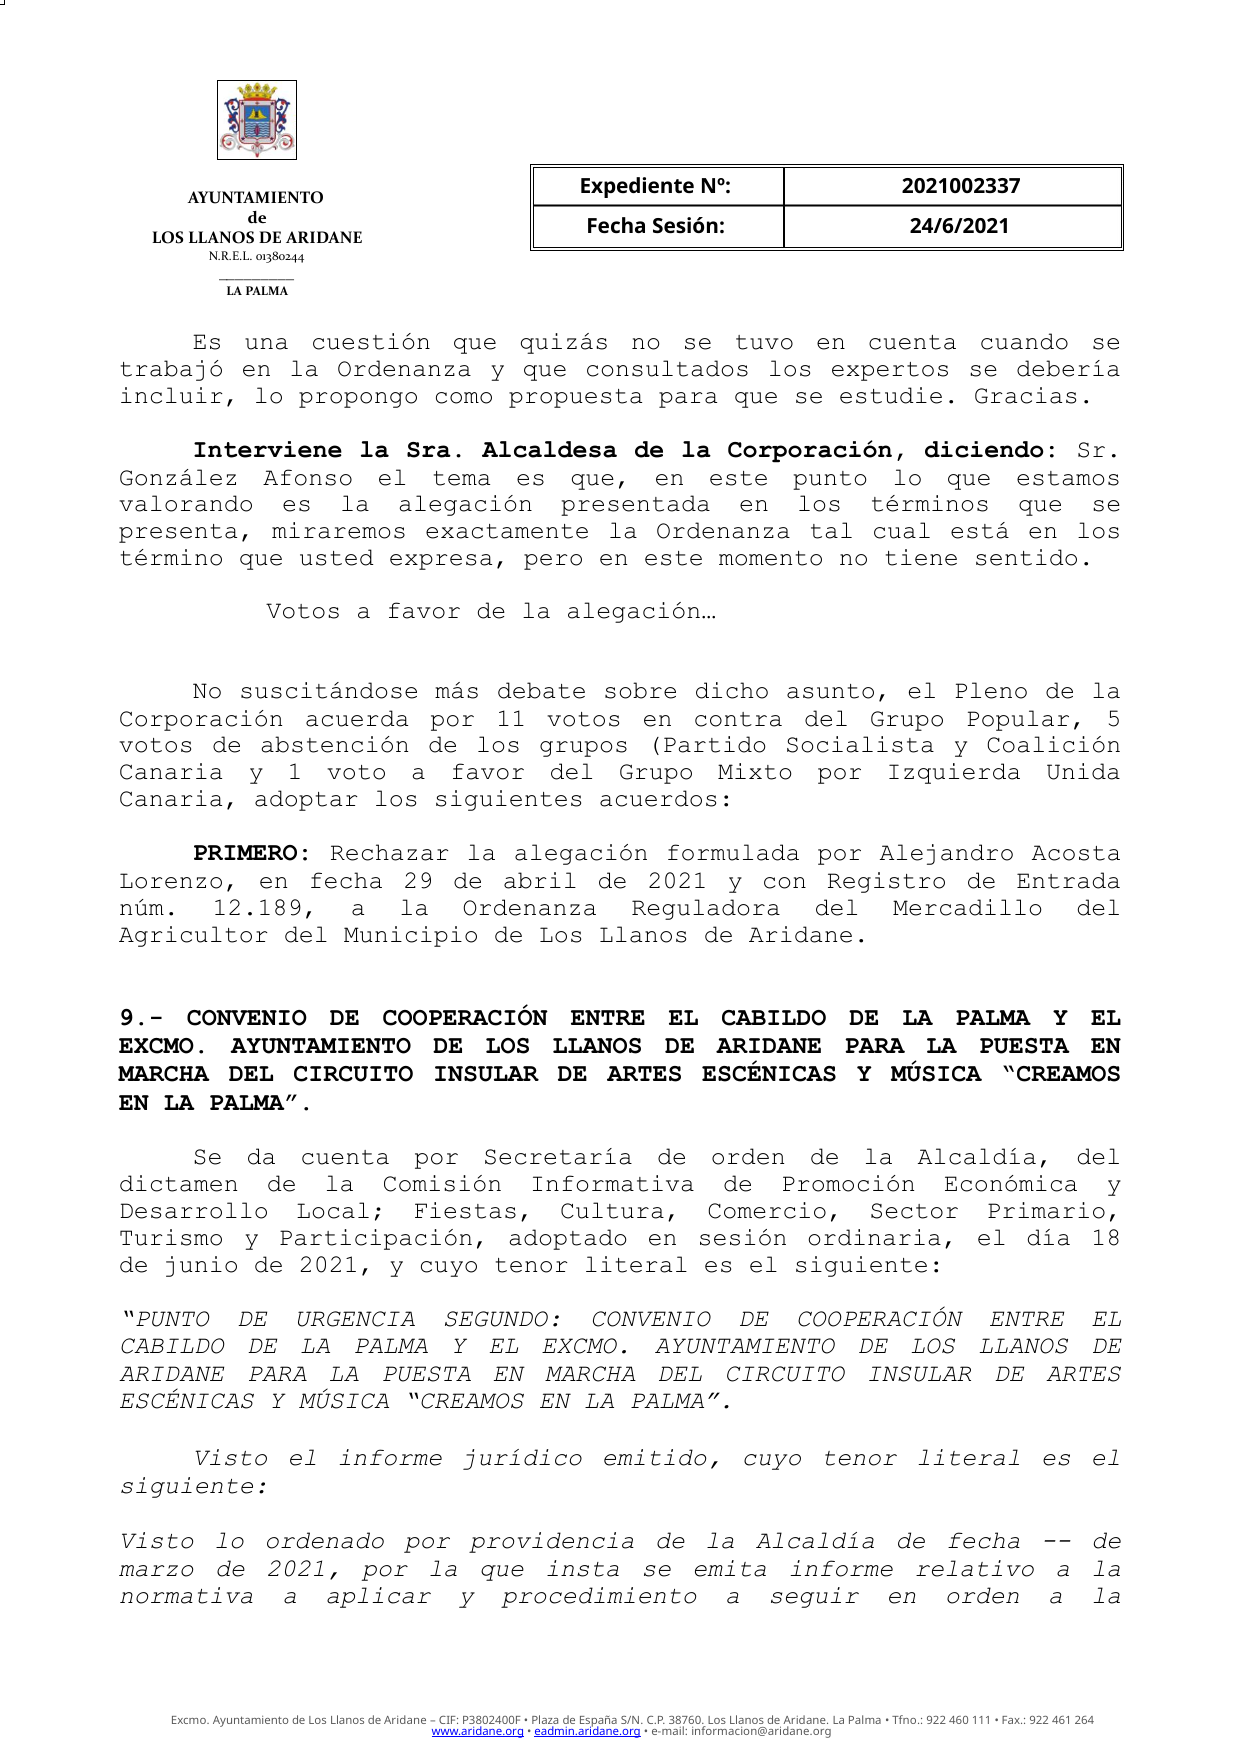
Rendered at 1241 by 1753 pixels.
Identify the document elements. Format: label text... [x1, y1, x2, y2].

text de [247, 210, 387, 227]
text Es una cuestión que quizás no se tuvo en cuenta cuando se [192, 327, 1146, 355]
text normativa a aplicar y procedimiento a seguir en orden a la [119, 1582, 1146, 1609]
text Agricultor del Municipio de Los Llanos de Aridane. [119, 921, 1146, 948]
text González Afonso el tema es que, en este punto lo que estamos [119, 463, 1146, 491]
text presenta, miraremos exactamente la Ordenanza tal cual está en los [119, 517, 1146, 544]
text Fecha Sesión: [586, 214, 761, 239]
text 24/6/2021 [909, 214, 1059, 239]
text Se da cuenta por Secretaría de orden de la Alcaldía, del [192, 1142, 1146, 1170]
text AYUNTAMIENTO [188, 190, 387, 207]
text ________ [226, 266, 317, 282]
text de junio de 2021, y cuyo tenor literal es el siguiente: [119, 1251, 1146, 1277]
text No suscitándose más debate sobre dicho asunto, el Pleno de la [192, 676, 1146, 705]
text LOS LLANOS DE ARIDANE [152, 230, 387, 247]
text Expediente Nº: [579, 173, 761, 198]
text N.R.E.L. 01380244 [208, 250, 327, 262]
text Visto el informe jurídico emitido, cuyo tenor literal es el [192, 1443, 1146, 1471]
text valorando es la alegación presentada en los términos que se [119, 491, 1146, 517]
text MARCHA DEL CIRCUITO INSULAR DE ARTES ESCÉNICAS Y MÚSICA “CREAMOS [119, 1059, 1146, 1087]
text siguiente: [119, 1471, 1146, 1499]
text www.aridane.org • eadmin.aridane.org • e-mail: informacion@aridane.org [431, 1724, 834, 1738]
text dictamen de la Comisión Informativa de Promoción Económica y [119, 1170, 1146, 1197]
text _ [317, 266, 327, 282]
text Votos a favor de la alegación… [266, 596, 741, 624]
text ARIDANE PARA LA PUESTA EN MARCHA DEL CIRCUITO INSULAR DE ARTES [119, 1359, 1146, 1387]
text votos de abstención de los grupos (Partido Socialista y Coalición [119, 732, 1146, 758]
text _ [219, 266, 226, 279]
text 9.- CONVENIO DE COOPERACIÓN ENTRE EL CABILDO DE LA PALMA Y EL [119, 1002, 1146, 1031]
text Desarrollo Local; Fiestas, Cultura, Comercio, Sector Primario, [119, 1197, 1146, 1224]
text marzo de 2021, por la que insta se emita informe relativo a la [119, 1554, 1146, 1582]
text LA PALMA [226, 286, 317, 298]
text incluir, lo propongo como propuesta para que se estudie. Gracias. [119, 382, 1146, 408]
text Canaria, adoptar los siguientes acuerdos: [119, 785, 1146, 812]
picture [531, 165, 1123, 250]
text EN LA PALMA”. [119, 1088, 1146, 1116]
text Excmo. Ayuntamiento de Los Llanos de Aridane – CIF: P3802400F • Plaza de España S/N. C.P. 38760. Los Llanos de Aridane. La Palma • Tfno.: 922 460 111 • Fax.: 922 461 264 [171, 1713, 1095, 1727]
text Lorenzo, en fecha 29 de abril de 2021 y con Registro de Entrada [119, 866, 1146, 894]
text Canaria y 1 voto a favor del Grupo Mixto por Izquierda Unida [119, 758, 1146, 785]
text PRIMERO: Rechazar la alegación formulada por Alejandro Acosta [192, 838, 1146, 866]
text trabajó en la Ordenanza y que consultados los expertos se debería [119, 355, 1146, 382]
text término que usted expresa, pero en este momento no tiene sentido. [119, 544, 1146, 571]
picture [218, 81, 296, 159]
text Interviene la Sra. Alcaldesa de la Corporación, diciendo: Sr. [192, 435, 1146, 463]
text Corporación acuerda por 11 votos en contra del Grupo Popular, 5 [119, 705, 1146, 732]
text núm. 12.189, a la Ordenanza Reguladora del Mercadillo del [119, 894, 1146, 921]
text 2021002337 [902, 173, 1059, 198]
text “ [119, 1303, 134, 1331]
text Visto lo ordenado por providencia de la Alcaldía de fecha -- de [119, 1526, 1146, 1554]
text Turismo y Participación, adoptado en sesión ordinaria, el día 18 [119, 1224, 1146, 1251]
text EXCMO. AYUNTAMIENTO DE LOS LLANOS DE ARIDANE PARA LA PUESTA EN [119, 1031, 1146, 1059]
text CABILDO DE LA PALMA Y EL EXCMO. AYUNTAMIENTO DE LOS LLANOS DE [119, 1331, 1146, 1359]
text ESCÉNICAS Y MÚSICA “CREAMOS EN LA PALMA”. [119, 1387, 1146, 1414]
text PUNTO DE URGENCIA SEGUNDO: CONVENIO DE COOPERACIÓN ENTRE EL [134, 1303, 1146, 1331]
